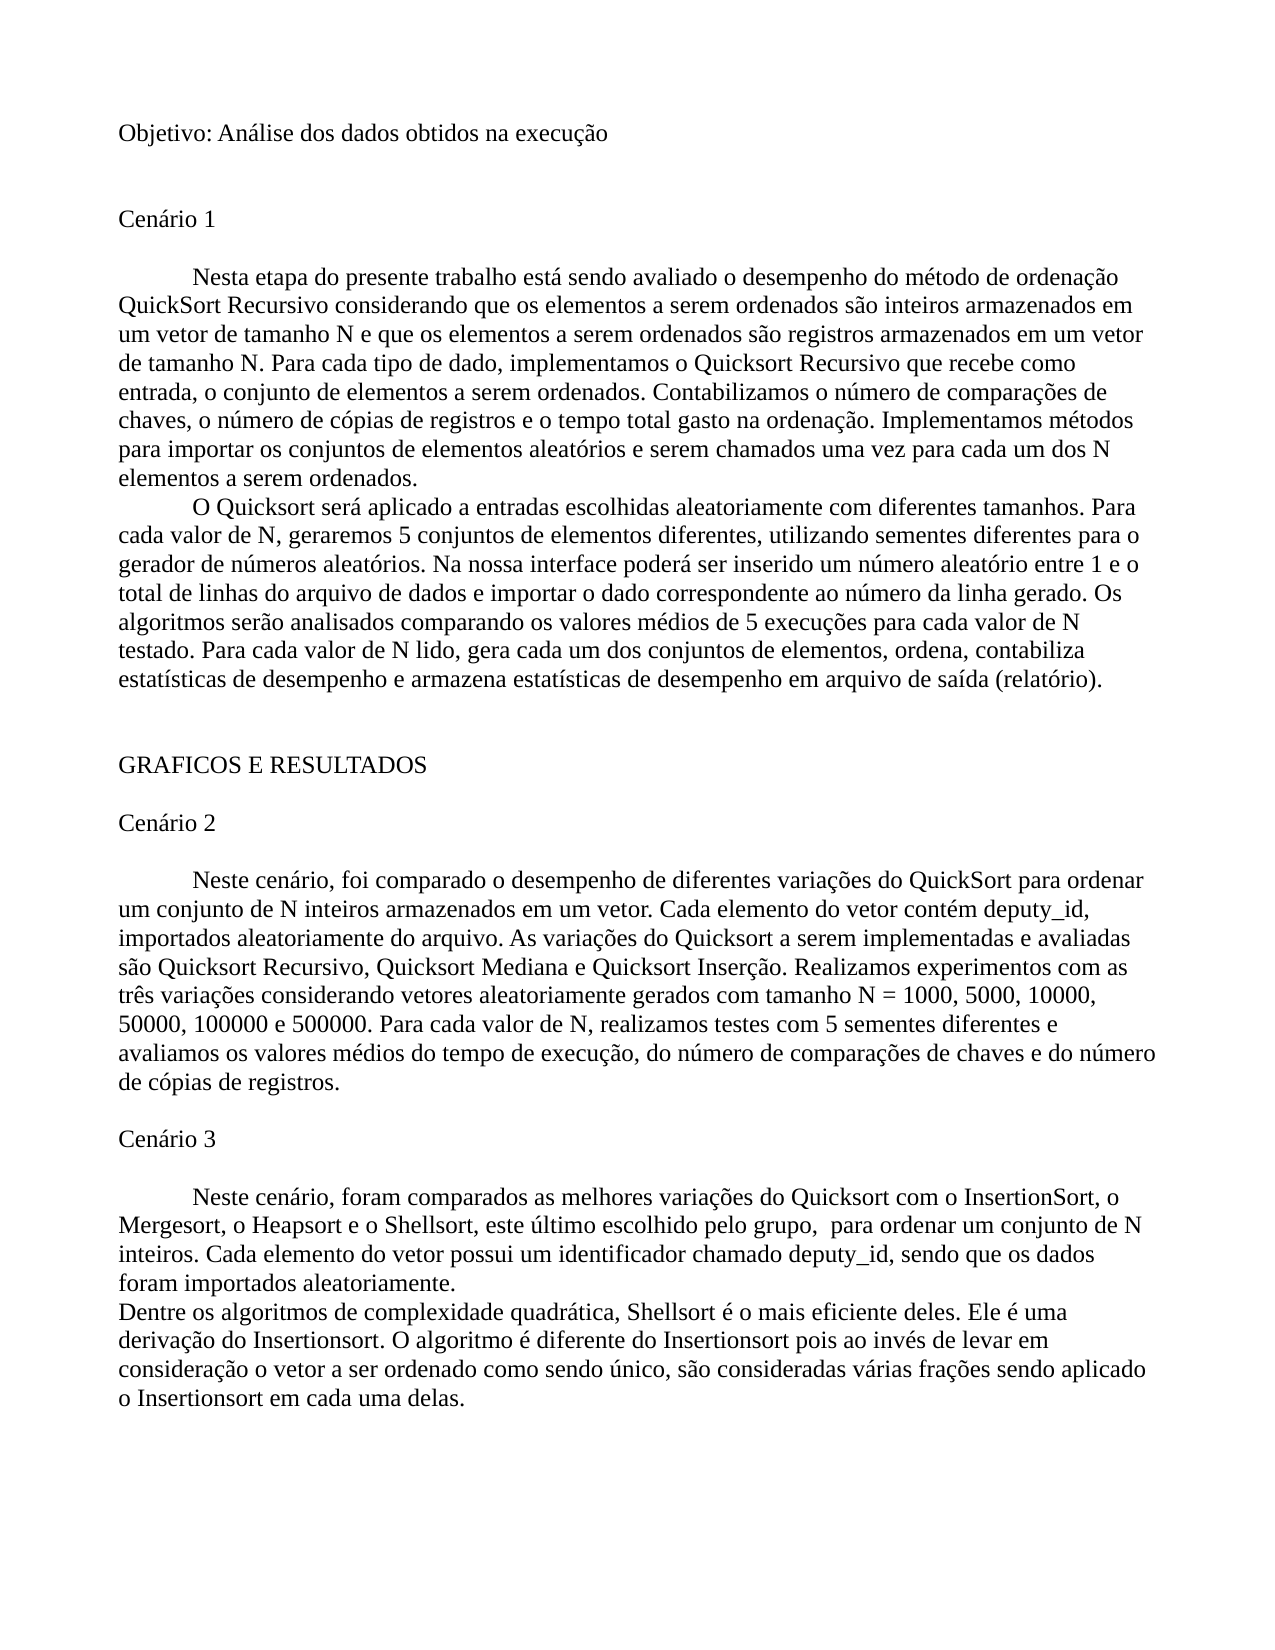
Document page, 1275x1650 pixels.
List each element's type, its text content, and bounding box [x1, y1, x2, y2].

text Cenário 1 [118, 204, 1157, 233]
text GRAFICOS E RESULTADOS [118, 751, 1157, 779]
text Nesta etapa do presente trabalho está sendo avaliado o desempenho do método de ordenação QuickSort Recursivo considerando que os elementos a serem ordenados são inteiros armazenados em um vetor de tamanho N e que os elementos a serem ordenados são registros armazenados em um vetor de tamanho N. Para cada tipo de dado, implementamos o Quicksort Recursivo que recebe como entrada, o conjunto de elementos a serem ordenados. Contabilizamos o número de comparações de chaves, o número de cópias de registros e o tempo total gasto na ordenação. Implementamos métodos para importar os conjuntos de elementos aleatórios e serem chamados uma vez para cada um dos N elementos a serem ordenados. [118, 262, 1157, 492]
text Cenário 2 [118, 808, 1157, 837]
text Objetivo: Análise dos dados obtidos na execução [118, 118, 1157, 147]
text Dentre os algoritmos de complexidade quadrática, Shellsort é o mais eficiente deles. Ele é uma derivação do Insertionsort. O algoritmo é diferente do Insertionsort pois ao invés de levar em consideração o vetor a ser ordenado como sendo único, são consideradas várias frações sendo aplicado o Insertionsort em cada uma delas. [118, 1297, 1157, 1412]
text Neste cenário, foi comparado o desempenho de diferentes variações do QuickSort para ordenar um conjunto de N inteiros armazenados em um vetor. Cada elemento do vetor contém deputy_id, importados aleatoriamente do arquivo. As variações do Quicksort a serem implementadas e avaliadas são Quicksort Recursivo, Quicksort Mediana e Quicksort Inserção. Realizamos experimentos com as três variações considerando vetores aleatoriamente gerados com tamanho N = 1000, 5000, 10000, 50000, 100000 e 500000. Para cada valor de N, realizamos testes com 5 sementes diferentes e avaliamos os valores médios do tempo de execução, do número de comparações de chaves e do número de cópias de registros. [118, 866, 1157, 1096]
text Neste cenário, foram comparados as melhores variações do Quicksort com o InsertionSort, o Mergesort, o Heapsort e o Shellsort, este último escolhido pelo grupo, para ordenar um conjunto de N inteiros. Cada elemento do vetor possui um identificador chamado deputy_id, sendo que os dados foram importados aleatoriamente. [118, 1182, 1157, 1297]
text O Quicksort será aplicado a entradas escolhidas aleatoriamente com diferentes tamanhos. Para cada valor de N, geraremos 5 conjuntos de elementos diferentes, utilizando sementes diferentes para o gerador de números aleatórios. Na nossa interface poderá ser inserido um número aleatório entre 1 e o total de linhas do arquivo de dados e importar o dado correspondente ao número da linha gerado. Os algoritmos serão analisados comparando os valores médios de 5 execuções para cada valor de N testado. Para cada valor de N lido, gera cada um dos conjuntos de elementos, ordena, contabiliza estatísticas de desempenho e armazena estatísticas de desempenho em arquivo de saída (relatório). [118, 492, 1157, 693]
text Cenário 3 [118, 1124, 1157, 1153]
